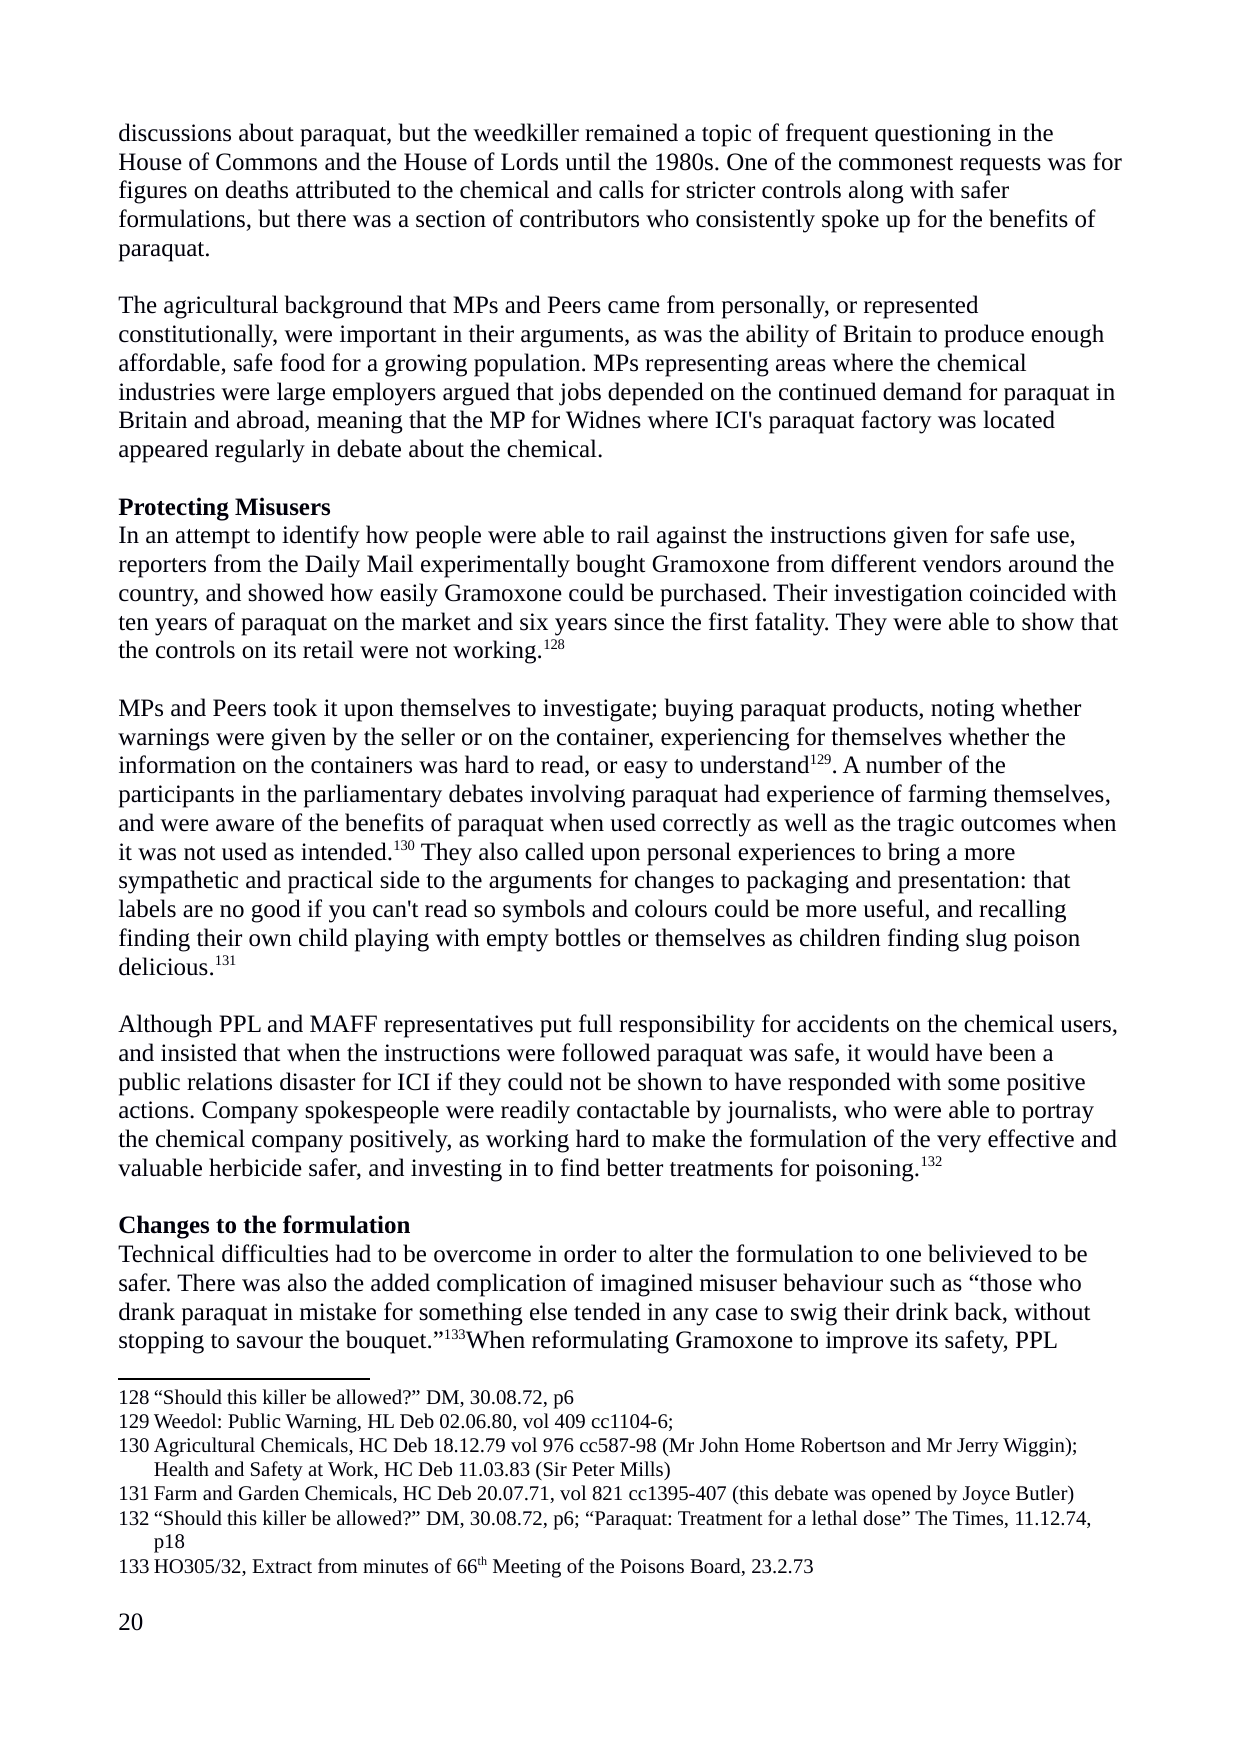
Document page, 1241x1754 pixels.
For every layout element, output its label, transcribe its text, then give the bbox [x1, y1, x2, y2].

text MPs and Peers took it upon themselves to investigate; buying paraquat products, noting whether warnings were given by the seller or on the container, experiencing for themselves whether the information on the containers was hard to read, or easy to understand. A number of the participants in the parliamentary debates involving paraquat had experience of farming themselves, and were aware of the benefits of paraquat when used correctly as well as the tragic outcomes when it was not used as intended. They also called upon personal experiences to bring a more sympathetic and practical side to the arguments for changes to packaging and presentation: that labels are no good if you can't read so symbols and colours could be more useful, and recalling finding their own child playing with empty bottles or themselves as children finding slug poison delicious. [118, 693, 1122, 981]
text Farm and Garden Chemicals, HC Deb 20.07.71, vol 821 cc1395-407 (this debate was opened by Joyce Butler) [118, 1481, 1122, 1505]
text discussions about paraquat, but the weedkiller remained a topic of frequent questioning in the House of Commons and the House of Lords until the 1980s. One of the commonest requests was for figures on deaths attributed to the chemical and calls for stricter controls along with safer formulations, but there was a section of contributors who consistently spoke up for the benefits of paraquat. [118, 118, 1122, 262]
text Changes to the formulation [118, 1211, 1122, 1239]
text Weedol: Public Warning, HL Deb 02.06.80, vol 409 cc1104-6; [118, 1409, 1122, 1433]
text Although PPL and MAFF representatives put full responsibility for accidents on the chemical users, and insisted that when the instructions were followed paraquat was safe, it would have been a public relations disaster for ICI if they could not be shown to have responded with some positive actions. Company spokespeople were readily contactable by journalists, who were able to portray the chemical company positively, as working hard to make the formulation of the very effective and valuable herbicide safer, and investing in to find better treatments for poisoning. [118, 1009, 1122, 1182]
text Protecting Misusers [118, 492, 1122, 521]
text Agricultural Chemicals, HC Deb 18.12.79 vol 976 cc587-98 (Mr John Home Robertson and Mr Jerry Wiggin); Health and Safety at Work, HC Deb 11.03.83 (Sir Peter Mills) [118, 1433, 1122, 1481]
text The agricultural background that MPs and Peers came from personally, or represented constitutionally, were important in their arguments, as was the ability of Britain to produce enough affordable, safe food for a growing population. MPs representing areas where the chemical industries were large employers argued that jobs depended on the continued demand for paraquat in Britain and abroad, meaning that the MP for Widnes where ICI's paraquat factory was located appeared regularly in debate about the chemical. [118, 291, 1122, 463]
text In an attempt to identify how people were able to rail against the instructions given for safe use, reporters from the Daily Mail experimentally bought Gramoxone from different vendors around the country, and showed how easily Gramoxone could be purchased. Their investigation coincided with ten years of paraquat on the market and six years since the first fatality. They were able to show that the controls on its retail were not working. [118, 521, 1122, 664]
text HO305/32, Extract from minutes of 66th Meeting of the Poisons Board, 23.2.73 [118, 1553, 1122, 1578]
text “Should this killer be allowed?” DM, 30.08.72, p6 [118, 1385, 1122, 1409]
text “Should this killer be allowed?” DM, 30.08.72, p6; “Paraquat: Treatment for a lethal dose” The Times, 11.12.74, p18 [118, 1505, 1122, 1553]
text Technical difficulties had to be overcome in order to alter the formulation to one belivieved to be safer. There was also the added complication of imagined misuser behaviour such as “those who drank paraquat in mistake for something else tended in any case to swig their drink back, without stopping to savour the bouquet.”When reformulating Gramoxone to improve its safety, PPL [118, 1239, 1122, 1354]
